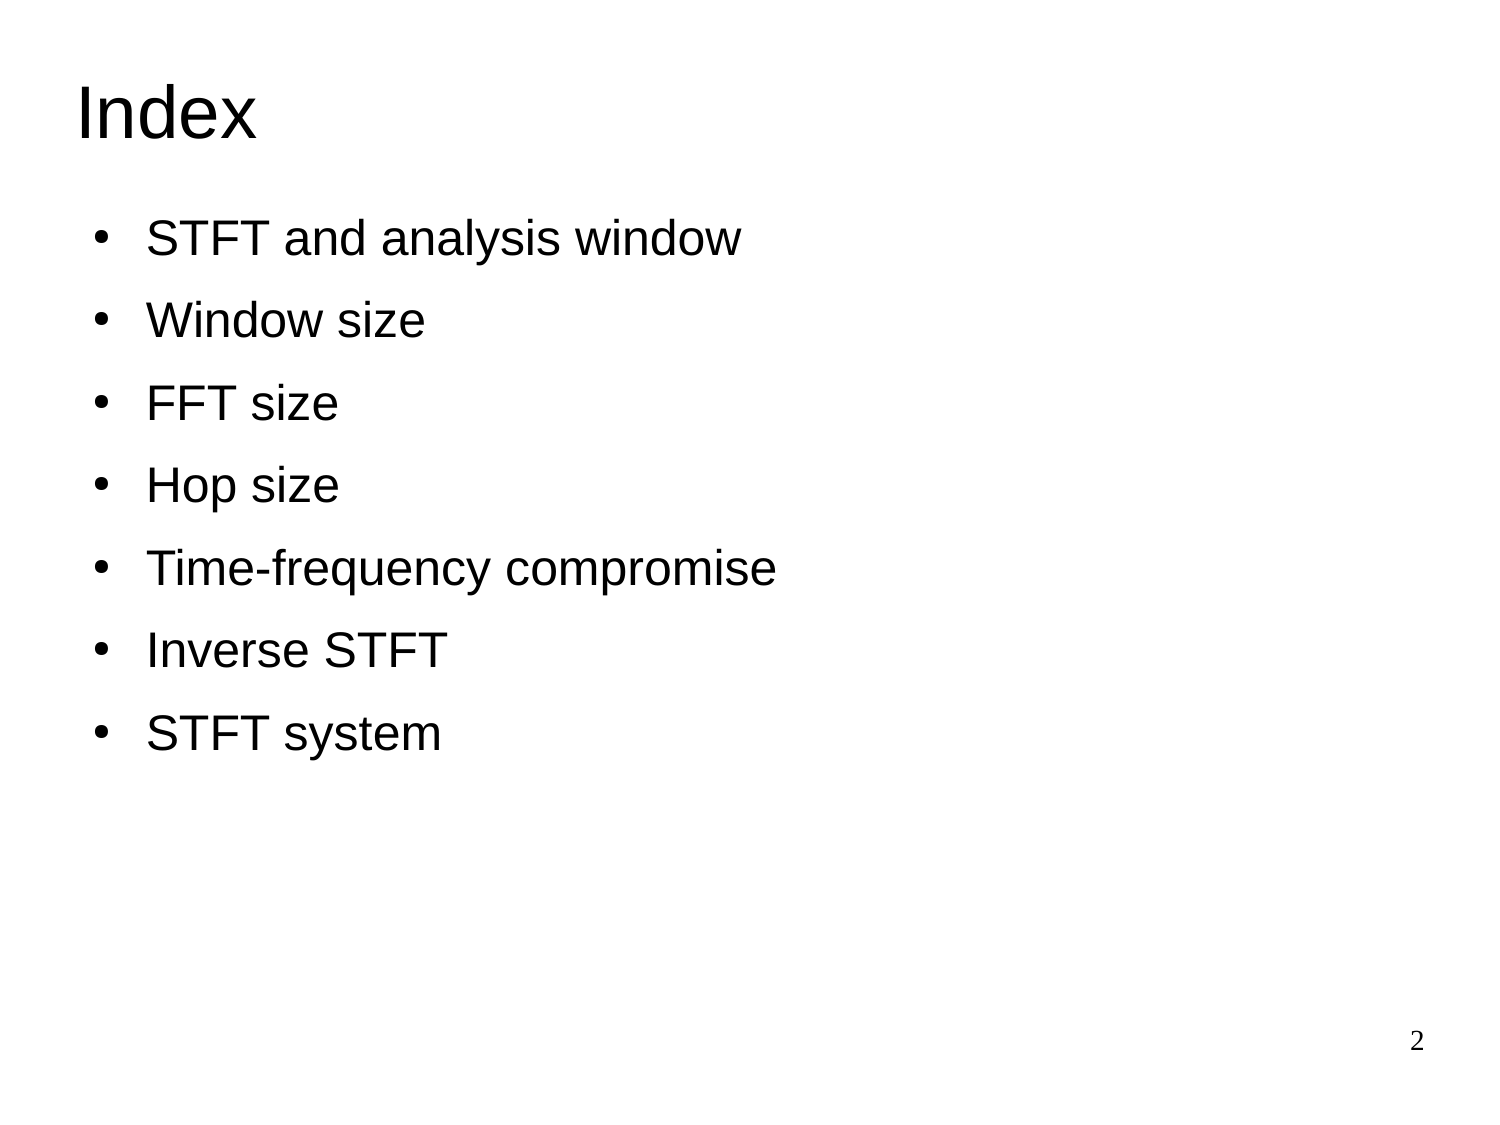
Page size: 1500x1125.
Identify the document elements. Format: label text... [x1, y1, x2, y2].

title Index [75, 44, 1425, 180]
list STFT and analysis window Window size FFT size Hop size Time-frequency compromise Inverse STFT STFT system [75, 210, 1425, 997]
